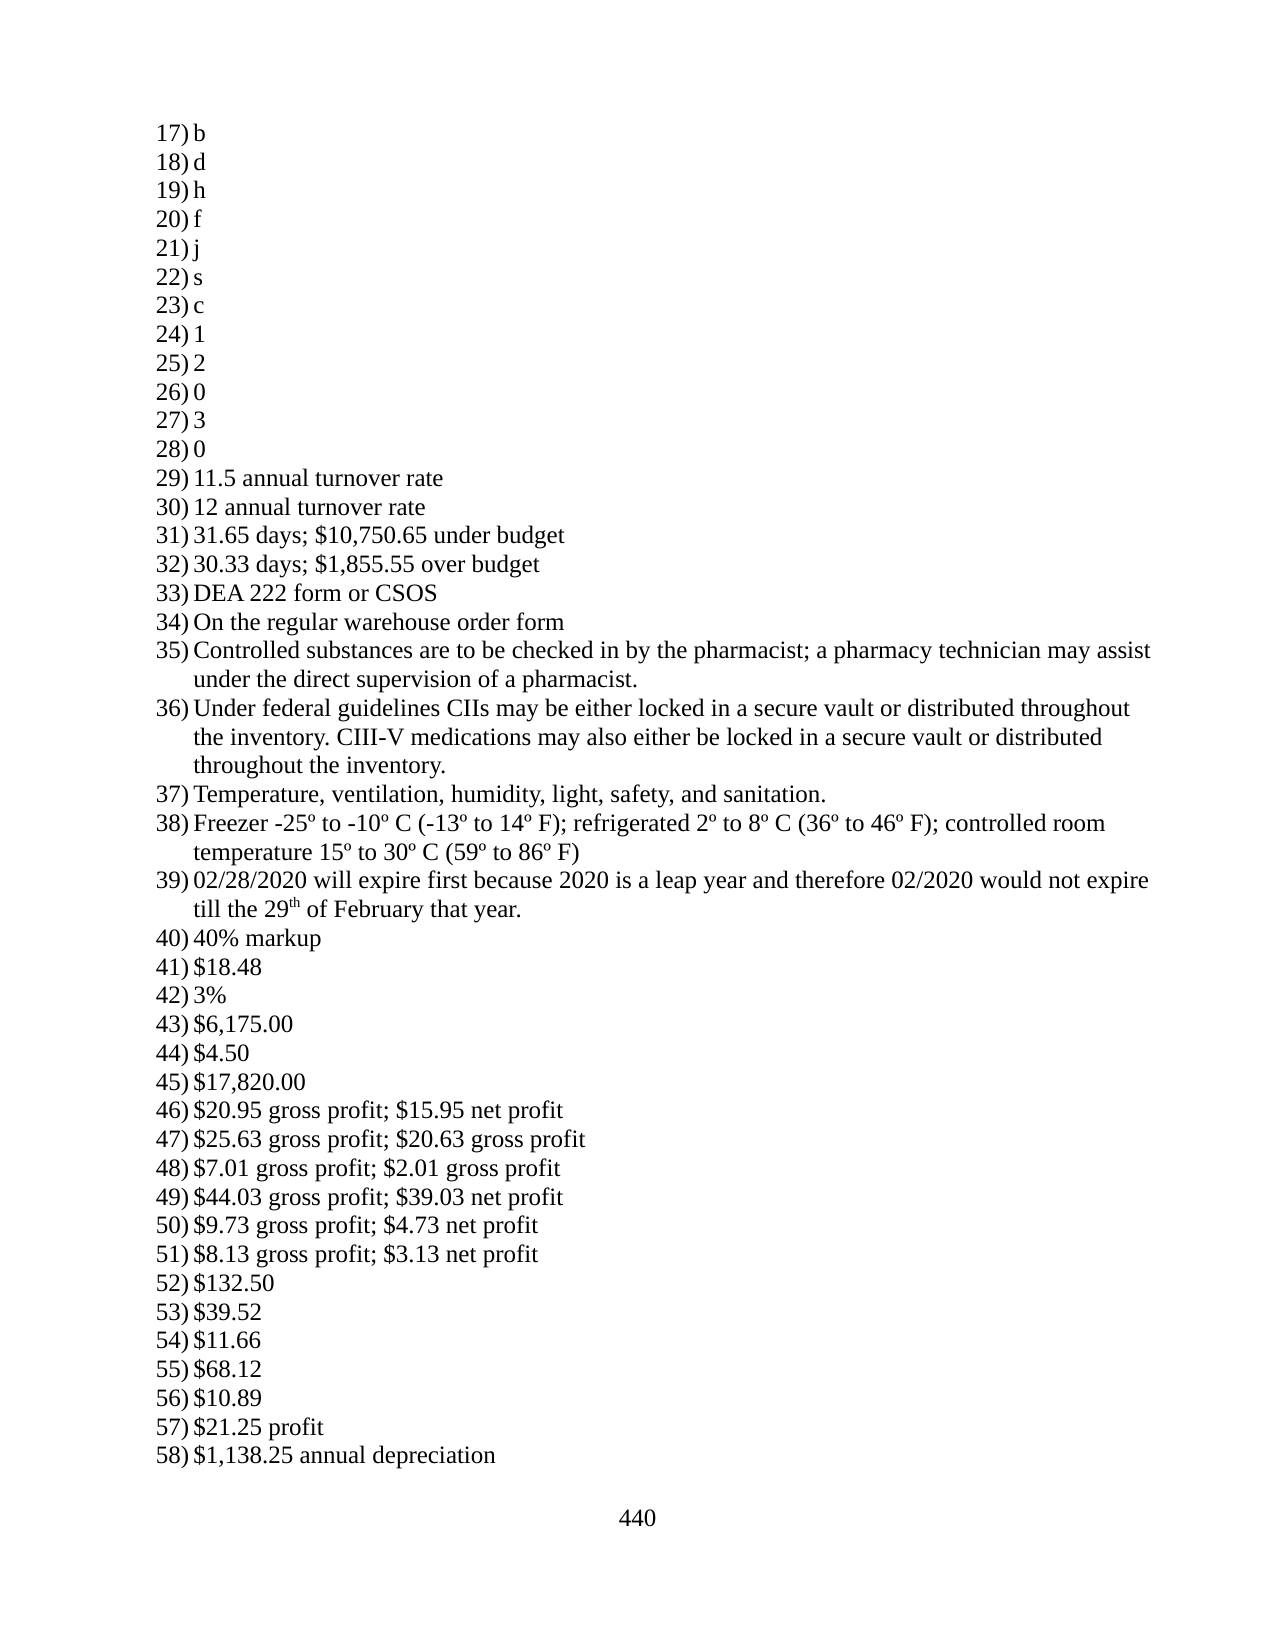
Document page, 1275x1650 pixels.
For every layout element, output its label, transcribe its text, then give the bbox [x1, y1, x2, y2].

list 31.65 days; $10,750.65 under budget [156, 521, 1157, 549]
list $25.63 gross profit; $20.63 gross profit [156, 1124, 1157, 1153]
list Freezer -25º to -10º C (-13º to 14º F); refrigerated 2º to 8º C (36º to 46º F); controlled room temperature 15º to 30º C (59º to 86º F) [156, 808, 1157, 866]
list h [156, 176, 1157, 204]
list s [156, 262, 1157, 291]
list $10.89 [156, 1383, 1157, 1412]
list $1,138.25 annual depreciation [156, 1441, 1157, 1469]
list 2 [156, 348, 1157, 377]
list $39.52 [156, 1297, 1157, 1326]
list DEA 222 form or CSOS [156, 578, 1157, 607]
list 11.5 annual turnover rate [156, 463, 1157, 492]
list $8.13 gross profit; $3.13 net profit [156, 1239, 1157, 1268]
list Temperature, ventilation, humidity, light, safety, and sanitation. [156, 779, 1157, 808]
list 30.33 days; $1,855.55 over budget [156, 549, 1157, 578]
list 12 annual turnover rate [156, 492, 1157, 521]
list 0 [156, 377, 1157, 406]
list 3% [156, 981, 1157, 1009]
list 0 [156, 434, 1157, 463]
list Controlled substances are to be checked in by the pharmacist; a pharmacy technician may assist under the direct supervision of a pharmacist. [156, 636, 1157, 693]
list b [156, 118, 1157, 147]
list $44.03 gross profit; $39.03 net profit [156, 1182, 1157, 1211]
list j [156, 233, 1157, 262]
list 3 [156, 406, 1157, 434]
list 02/28/2020 will expire first because 2020 is a leap year and therefore 02/2020 would not expire till the 29th of February that year. [156, 866, 1157, 923]
list $6,175.00 [156, 1009, 1157, 1038]
list $11.66 [156, 1326, 1157, 1354]
list $20.95 gross profit; $15.95 net profit [156, 1096, 1157, 1124]
list $21.25 profit [156, 1412, 1157, 1441]
list c [156, 291, 1157, 319]
list 1 [156, 319, 1157, 348]
list On the regular warehouse order form [156, 607, 1157, 636]
list $68.12 [156, 1354, 1157, 1383]
list $9.73 gross profit; $4.73 net profit [156, 1211, 1157, 1239]
list $7.01 gross profit; $2.01 gross profit [156, 1153, 1157, 1182]
list $4.50 [156, 1038, 1157, 1067]
list Under federal guidelines CIIs may be either locked in a secure vault or distributed throughout the inventory. CIII-V medications may also either be locked in a secure vault or distributed throughout the inventory. [156, 693, 1157, 779]
list $18.48 [156, 952, 1157, 981]
list $17,820.00 [156, 1067, 1157, 1096]
list 40% markup [156, 923, 1157, 952]
list f [156, 204, 1157, 233]
list d [156, 147, 1157, 176]
list $132.50 [156, 1268, 1157, 1297]
